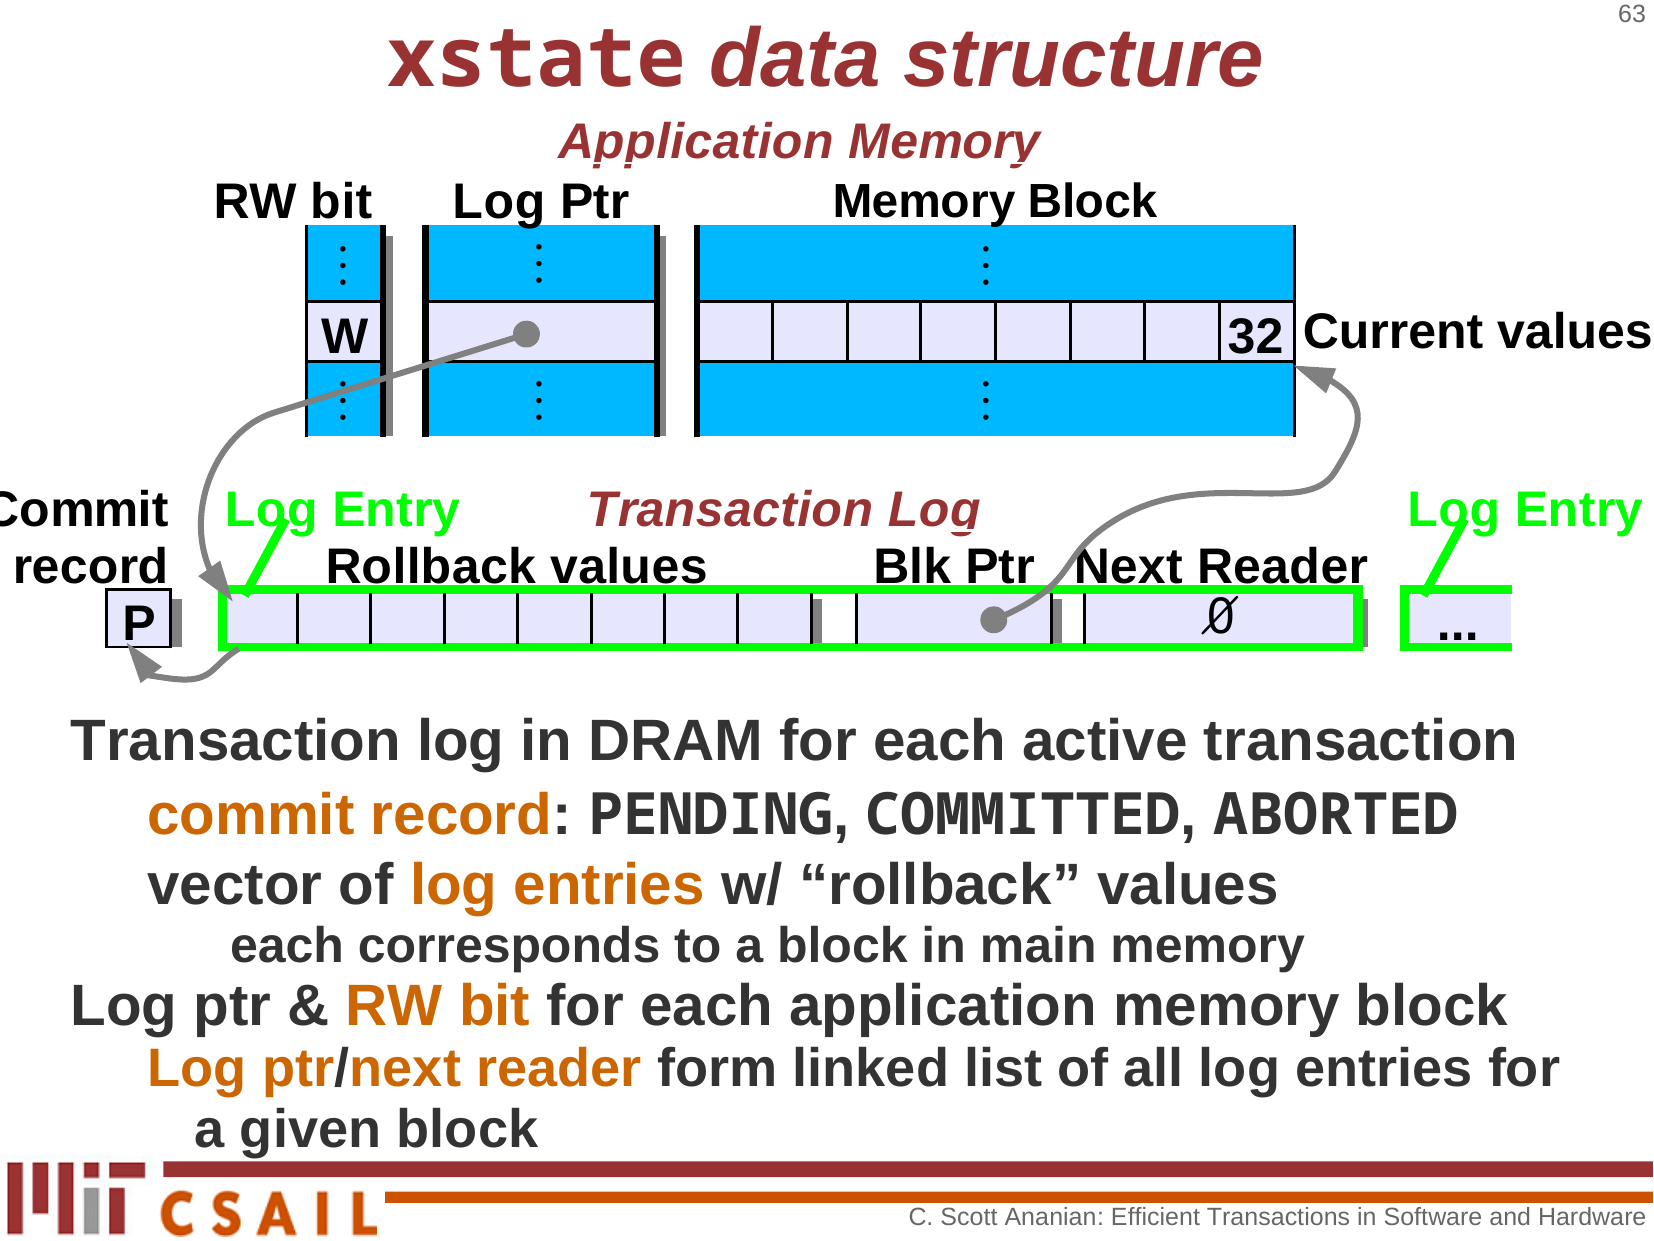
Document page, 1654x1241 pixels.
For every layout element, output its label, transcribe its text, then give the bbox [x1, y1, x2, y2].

picture [0, 1155, 377, 1237]
title xstate data structure [51, 0, 1600, 109]
chart [0, 474, 1653, 655]
list Transaction log in DRAM for each active transaction commit record: PENDING, COMMITTED, ABORTED vector of log entries w/ “rollback” values each corresponds to a block in main memory Log ptr & RW bit for each application memory block Log ptr/next reader form linked list of all log entries for a given block [53, 707, 1590, 1226]
text_box Current values [1302, 303, 1653, 360]
chart [203, 106, 1299, 439]
